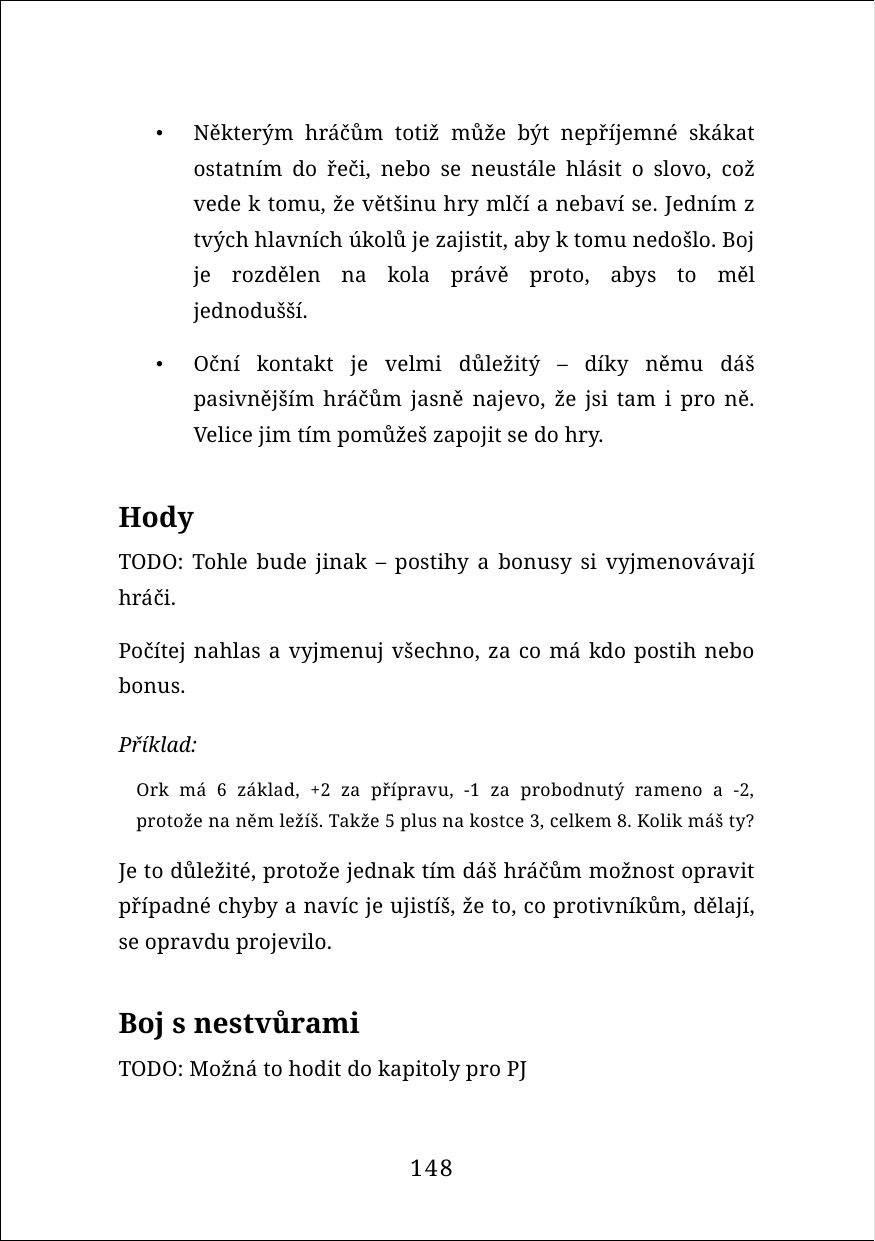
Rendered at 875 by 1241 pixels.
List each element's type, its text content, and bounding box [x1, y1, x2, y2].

text Příklad: [118, 731, 756, 759]
text Ork má 6 základ, +2 za přípravu, -1 za probodnutý rameno a -2, protože na něm ležíš. Takže 5 plus na kostce 3, celkem 8. Kolik máš ty? [136, 778, 756, 832]
list Některým hráčům totiž může být nepříjemné skákat ostatním do řeči, nebo se neustále hlásit o slovo, což vede k tomu, že většinu hry mlčí a nebaví se. Jedním z tvých hlavních úkolů je zajistit, aby k tomu nedošlo. Boj je rozdělen na kola právě proto, abys to měl jednodušší. [156, 118, 756, 324]
subtitle Boj s nestvůrami [118, 1004, 756, 1042]
text TODO: Tohle bude jinak – postihy a bonusy si vyjmenovávají hráči. [118, 547, 756, 611]
text Je to důležité, protože jednak tím dáš hráčům možnost opravit případné chyby a navíc je ujistíš, že to, co protivníkům, dělají, se opravdu projevilo. [118, 856, 756, 955]
text TODO: Možná to hodit do kapitoly pro PJ [118, 1054, 756, 1082]
list Oční kontakt je velmi důležitý – díky němu dáš pasivnějším hráčům jasně najevo, že jsi tam i pro ně. Velice jim tím pomůžeš zapojit se do hry. [156, 349, 756, 448]
subtitle Hody [118, 497, 756, 535]
text Počítej nahlas a vyjmenuj všechno, za co má kdo postih nebo bonus. [118, 636, 756, 700]
